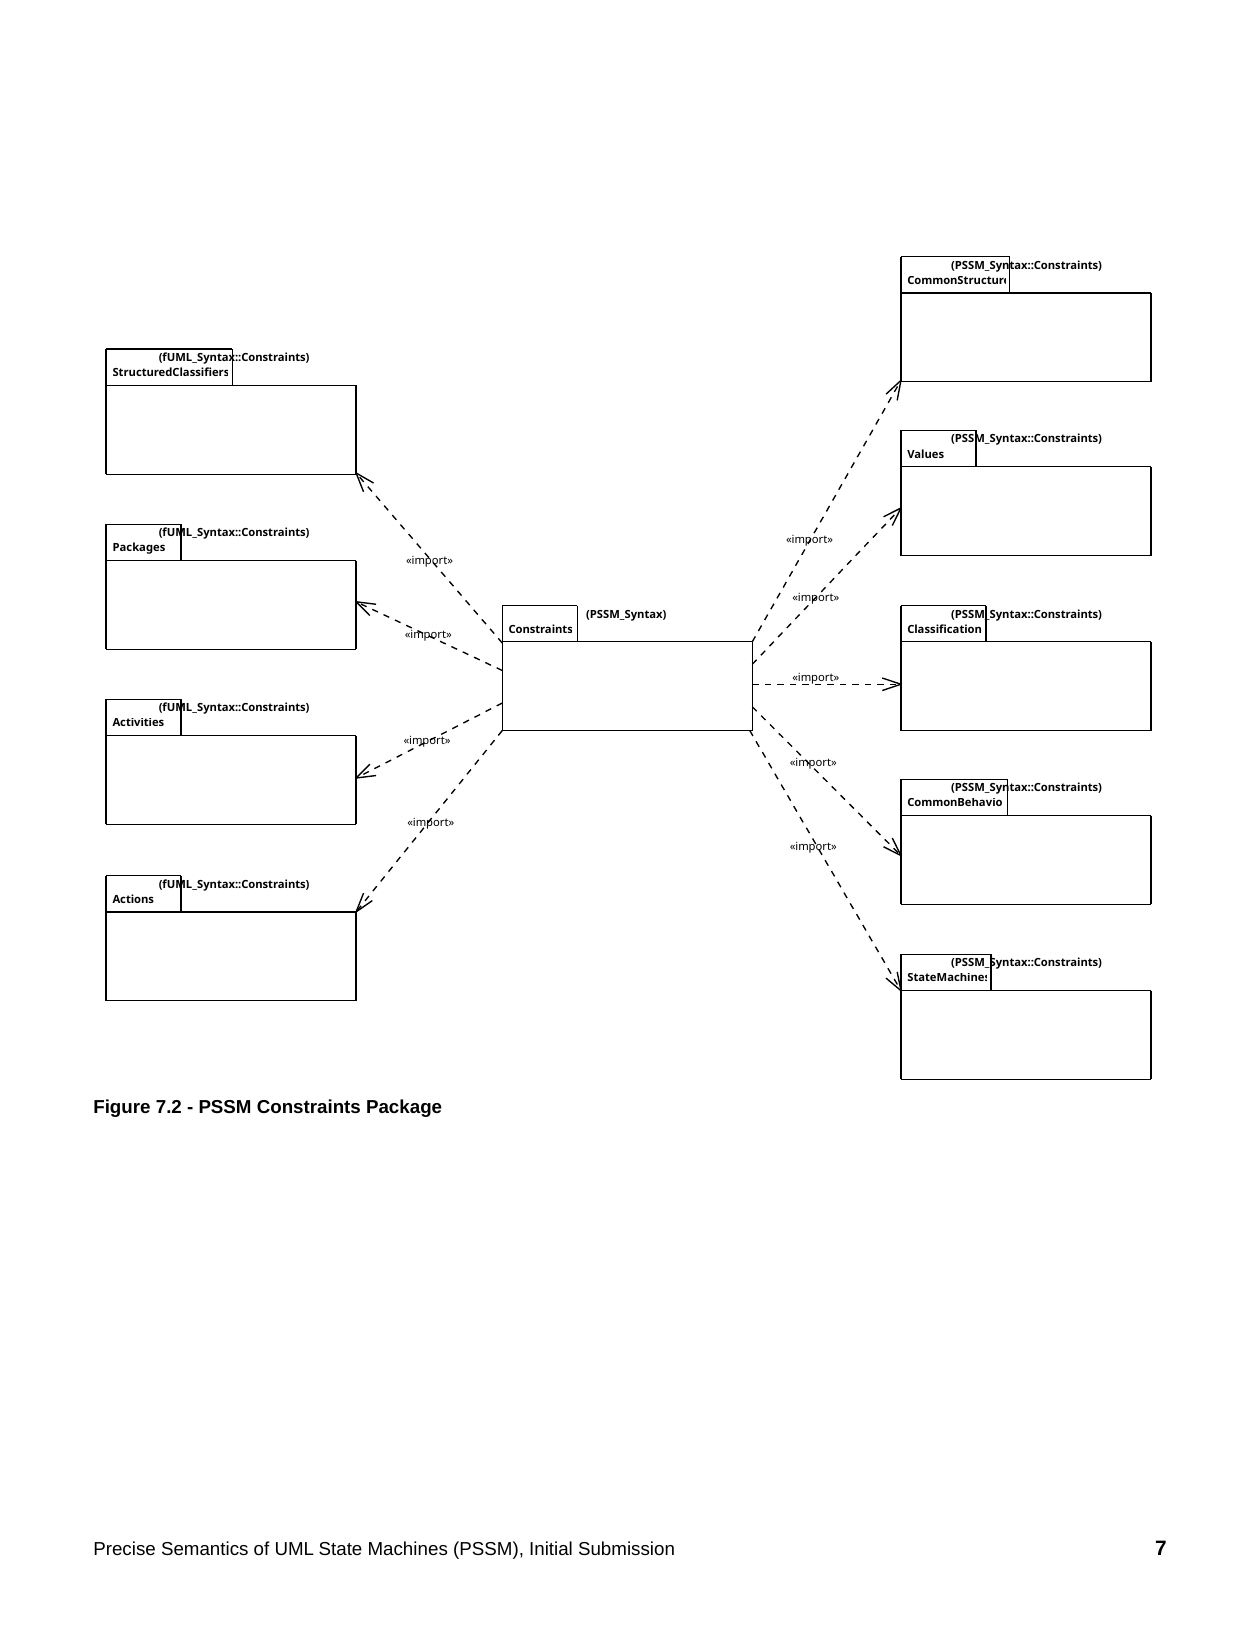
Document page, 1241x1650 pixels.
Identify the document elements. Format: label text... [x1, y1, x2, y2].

text Figure 7.2 - PSSM Constraints Package [93, 243, 1164, 1117]
